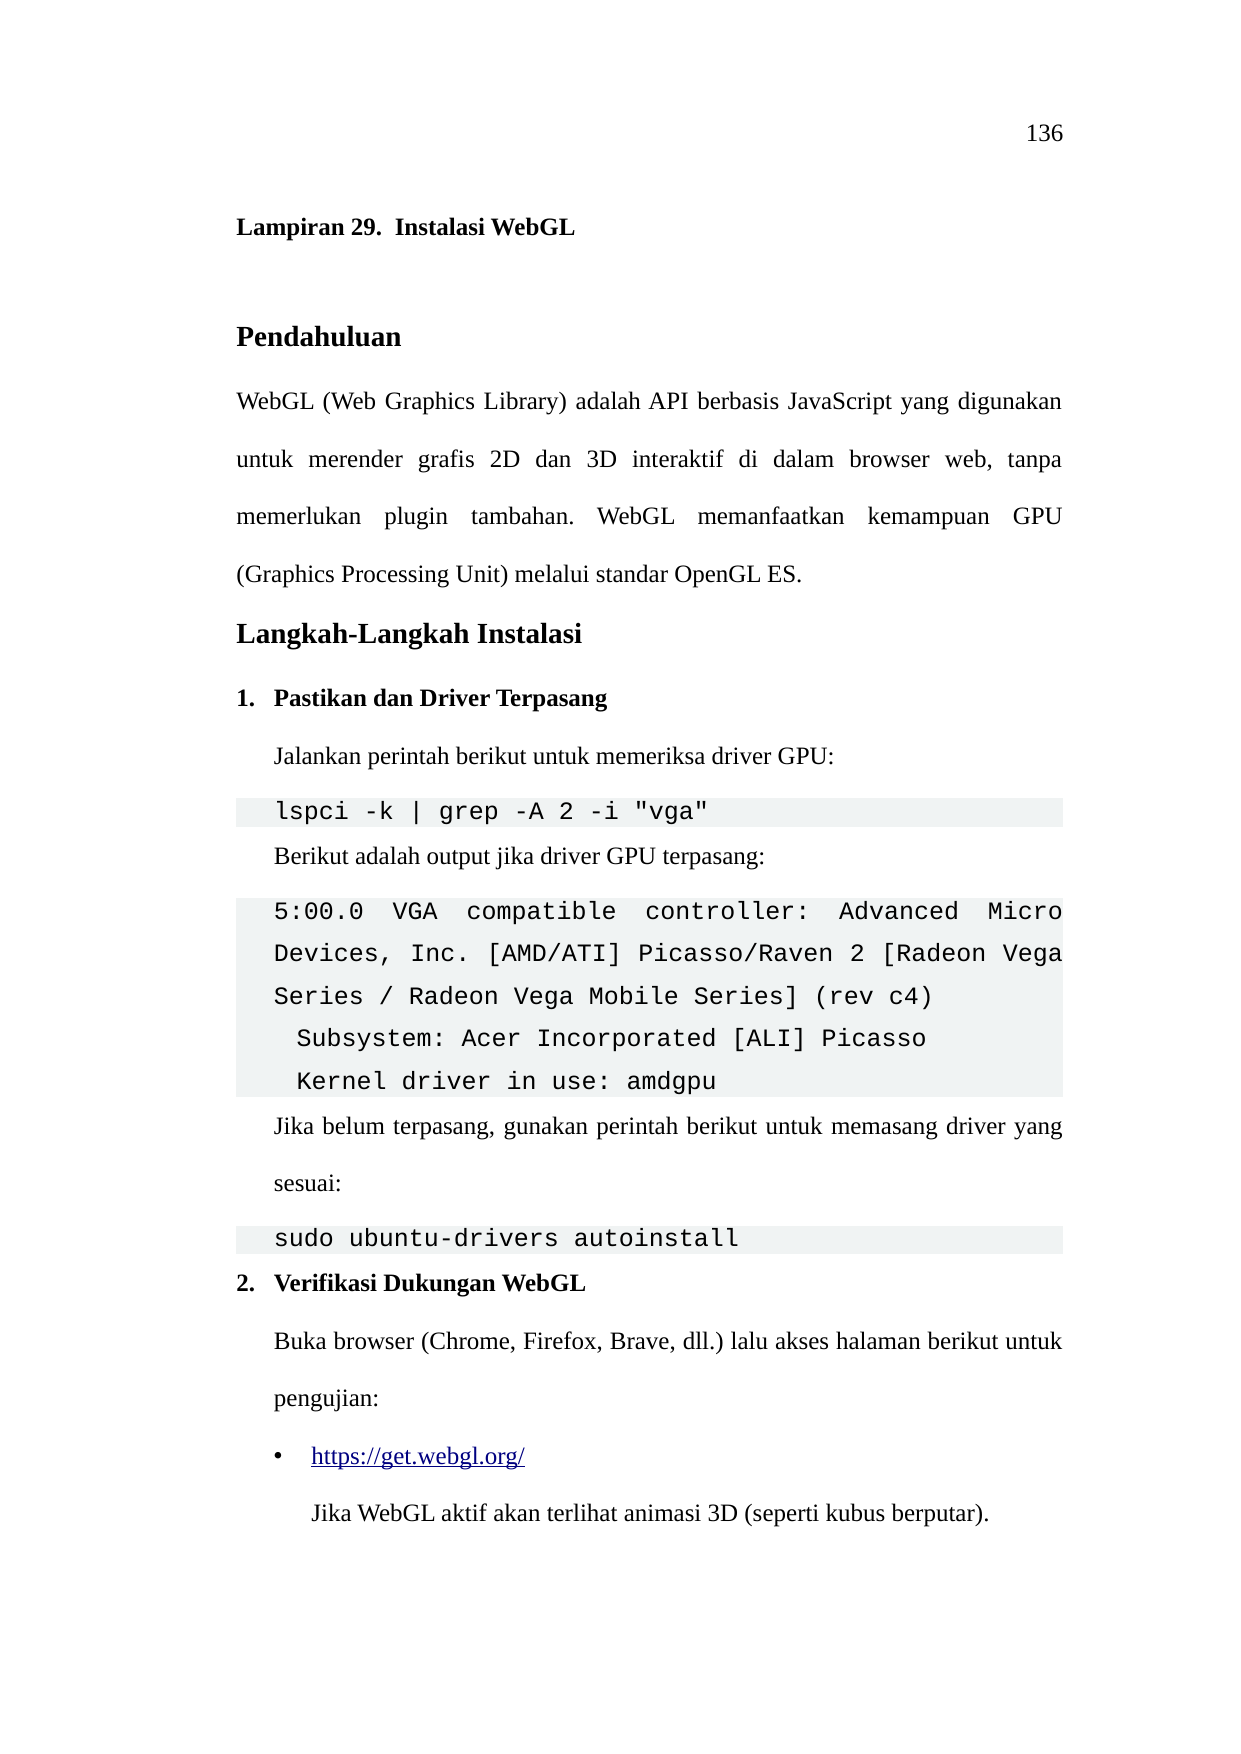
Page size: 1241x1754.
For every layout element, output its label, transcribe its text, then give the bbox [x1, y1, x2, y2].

list sudo ubuntu-drivers autoinstall [236, 1226, 1063, 1254]
list Verifikasi Dukungan WebGL [236, 1268, 1063, 1297]
list Jika belum terpasang, gunakan perintah berikut untuk memasang driver yang sesuai: [236, 1111, 1063, 1197]
text WebGL (Web Graphics Library) adalah API berbasis JavaScript yang digunakan untuk merender grafis 2D dan 3D interaktif di dalam browser web, tanpa memerlukan plugin tambahan. WebGL memanfaatkan kemampuan GPU (Graphics Processing Unit) melalui standar OpenGL ES. [236, 386, 1063, 587]
list lspci -k | grep -A 2 -i "vga" [236, 798, 1063, 827]
text Pendahuluan [236, 319, 1063, 353]
list Subsystem: Acer Incorporated [ALI] Picasso [236, 1026, 1063, 1054]
list Buka browser (Chrome, Firefox, Brave, dll.) lalu akses halaman berikut untuk pengujian: [236, 1326, 1063, 1412]
list Berikut adalah output jika driver GPU terpasang: [236, 841, 1063, 869]
list Jalankan perintah berikut untuk memeriksa driver GPU: [236, 741, 1063, 769]
list Jika WebGL aktif akan terlihat animasi 3D (seperti kubus berputar). [274, 1498, 1063, 1527]
subtitle Instalasi WebGL [236, 212, 1063, 241]
list Kernel driver in use: amdgpu [236, 1068, 1063, 1097]
list Pastikan dan Driver Terpasang [236, 683, 1063, 712]
list https://get.webgl.org/ [274, 1441, 1063, 1469]
list 5:00.0 VGA compatible controller: Advanced Micro Devices, Inc. [AMD/ATI] Picasso/Raven 2 [Radeon Vega Series / Radeon Vega Mobile Series] (rev c4) [236, 898, 1063, 1012]
text Langkah-Langkah Instalasi [236, 616, 1063, 650]
